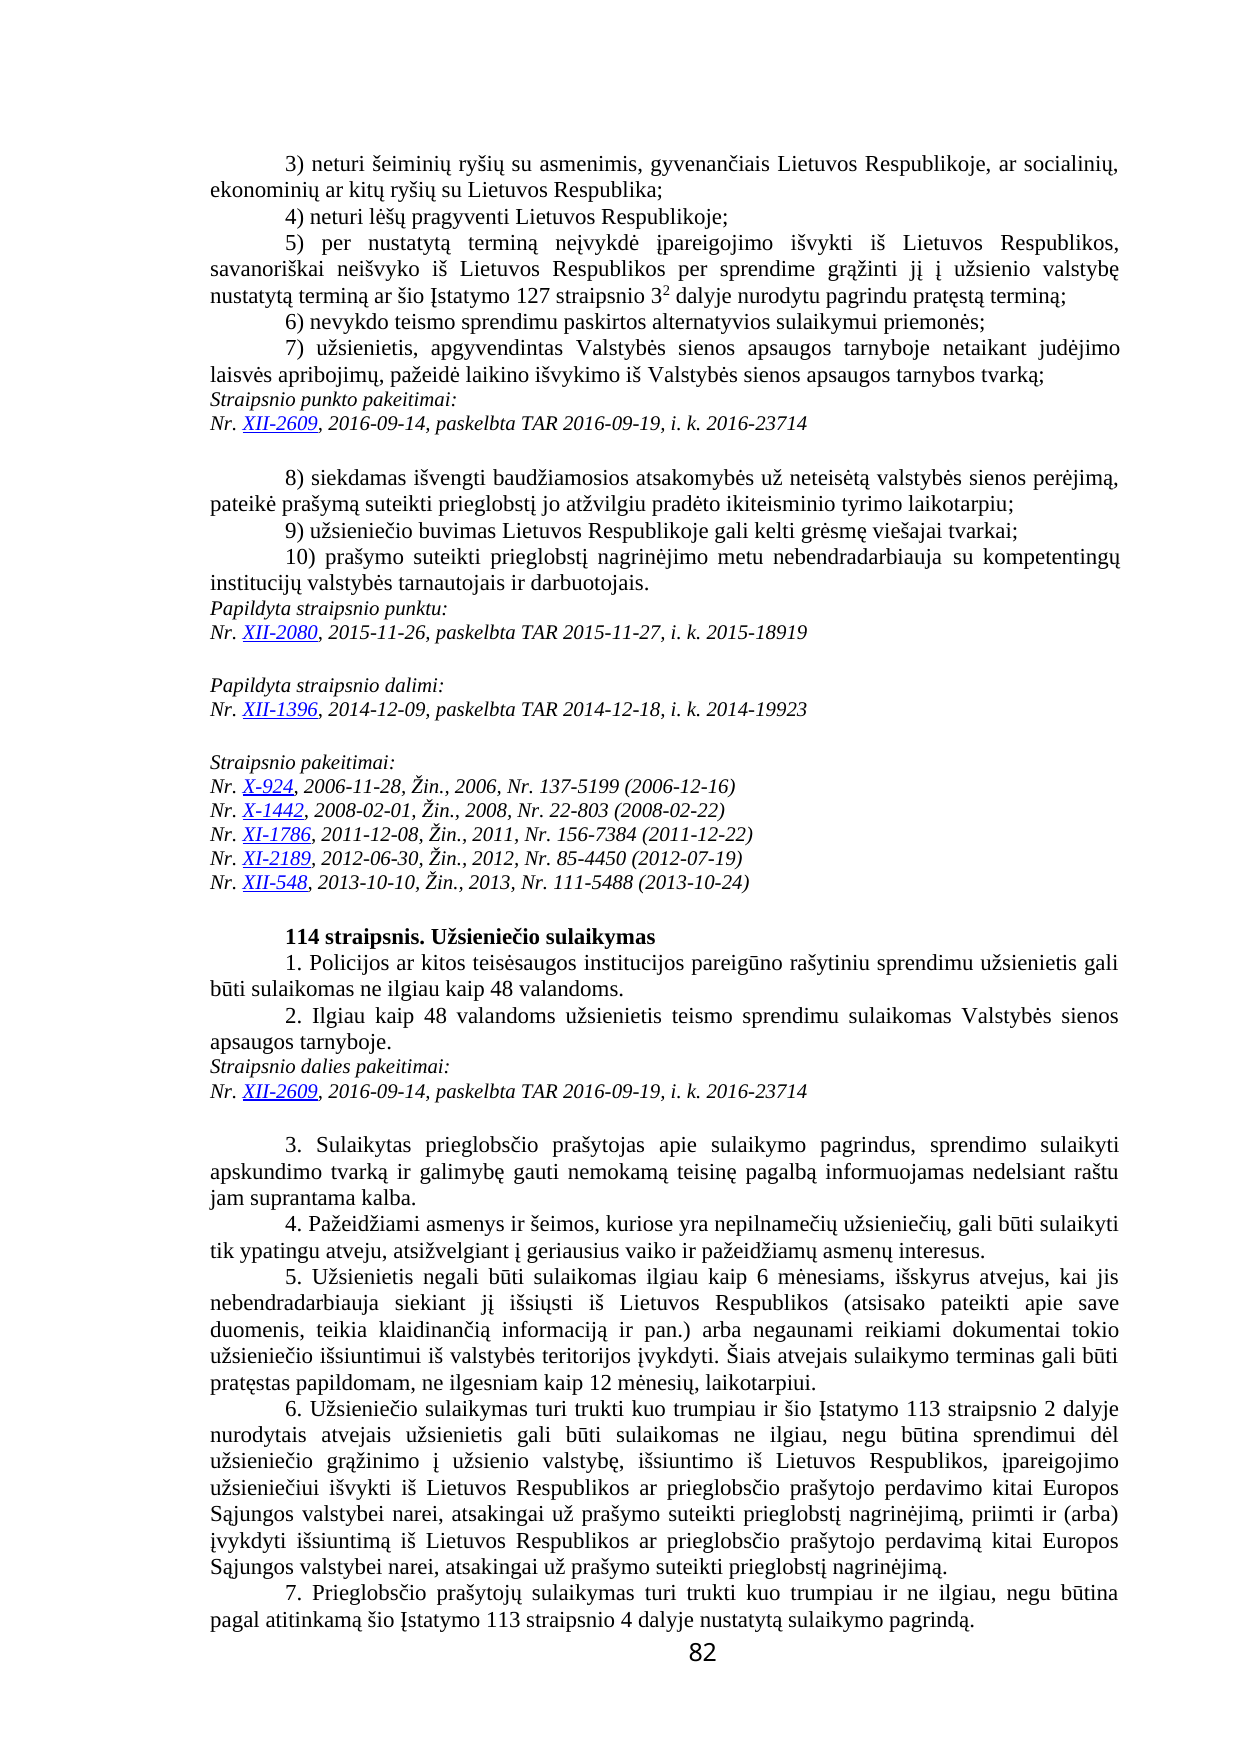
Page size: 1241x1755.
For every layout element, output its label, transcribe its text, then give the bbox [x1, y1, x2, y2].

text 10) prašymo suteikti prieglobstį nagrinėjimo metu nebendradarbiauja su kompetentingų institucijų valstybės tarnautojais ir darbuotojais. [210, 543, 1120, 596]
text 9) užsieniečio buvimas Lietuvos Respublikoje gali kelti grėsmę viešajai tvarkai; [210, 517, 1120, 543]
text Papildyta straipsnio punktu: [210, 596, 1120, 620]
text Nr. X-1442, 2008-02-01, Žin., 2008, Nr. 22-803 (2008-02-22) [210, 798, 1120, 822]
text 7. Prieglobsčio prašytojų sulaikymas turi trukti kuo trumpiau ir ne ilgiau, negu būtina pagal atitinkamą šio Įstatymo 113 straipsnio 4 dalyje nustatytą sulaikymo pagrindą. [210, 1579, 1120, 1632]
text 6. Užsieniečio sulaikymas turi trukti kuo trumpiau ir šio Įstatymo 113 straipsnio 2 dalyje nurodytais atvejais užsienietis gali būti sulaikomas ne ilgiau, negu būtina sprendimui dėl užsieniečio grąžinimo į užsienio valstybę, išsiuntimo iš Lietuvos Respublikos, įpareigojimo užsieniečiui išvykti iš Lietuvos Respublikos ar prieglobsčio prašytojo perdavimo kitai Europos Sąjungos valstybei narei, atsakingai už prašymo suteikti prieglobstį nagrinėjimą, priimti ir (arba) įvykdyti išsiuntimą iš Lietuvos Respublikos ar prieglobsčio prašytojo perdavimą kitai Europos Sąjungos valstybei narei, atsakingai už prašymo suteikti prieglobstį nagrinėjimą. [210, 1395, 1120, 1579]
text 5) per nustatytą terminą neįvykdė įpareigojimo išvykti iš Lietuvos Respublikos, savanoriškai neišvyko iš Lietuvos Respublikos per sprendime grąžinti jį į užsienio valstybę nustatytą terminą ar šio Įstatymo 127 straipsnio 32 dalyje nurodytu pagrindu pratęstą terminą; [210, 229, 1120, 308]
text Nr. XII-2609, 2016-09-14, paskelbta TAR 2016-09-19, i. k. 2016-23714 [210, 1078, 1120, 1103]
text 4. Pažeidžiami asmenys ir šeimos, kuriose yra nepilnamečių užsieniečių, gali būti sulaikyti tik ypatingu atveju, atsižvelgiant į geriausius vaiko ir pažeidžiamų asmenų interesus. [210, 1210, 1120, 1263]
text 3) neturi šeiminių ryšių su asmenimis, gyvenančiais Lietuvos Respublikoje, ar socialinių, ekonominių ar kitų ryšių su Lietuvos Respublika; [210, 150, 1120, 203]
text Nr. XII-2609, 2016-09-14, paskelbta TAR 2016-09-19, i. k. 2016-23714 [210, 411, 1120, 435]
text Nr. XII-1396, 2014-12-09, paskelbta TAR 2014-12-18, i. k. 2014-19923 [210, 697, 1120, 721]
text 6) nevykdo teismo sprendimu paskirtos alternatyvios sulaikymui priemonės; [210, 308, 1120, 334]
text Nr. X-924, 2006-11-28, Žin., 2006, Nr. 137-5199 (2006-12-16) [210, 774, 1120, 798]
text 8) siekdamas išvengti baudžiamosios atsakomybės už neteisėtą valstybės sienos perėjimą, pateikė prašymą suteikti prieglobstį jo atžvilgiu pradėto ikiteisminio tyrimo laikotarpiu; [210, 464, 1120, 517]
text Nr. XI-2189, 2012-06-30, Žin., 2012, Nr. 85-4450 (2012-07-19) [210, 846, 1120, 870]
text Straipsnio punkto pakeitimai: [210, 387, 1120, 411]
text Nr. XI-1786, 2011-12-08, Žin., 2011, Nr. 156-7384 (2011-12-22) [210, 822, 1120, 846]
text Straipsnio pakeitimai: [210, 749, 1120, 774]
text 114 straipsnis. Užsieniečio sulaikymas [210, 923, 1120, 949]
text 1. Policijos ar kitos teisėsaugos institucijos pareigūno rašytiniu sprendimu užsienietis gali būti sulaikomas ne ilgiau kaip 48 valandoms. [210, 949, 1120, 1002]
text 5. Užsienietis negali būti sulaikomas ilgiau kaip 6 mėnesiams, išskyrus atvejus, kai jis nebendradarbiauja siekiant jį išsiųsti iš Lietuvos Respublikos (atsisako pateikti apie save duomenis, teikia klaidinančią informaciją ir pan.) arba negaunami reikiami dokumentai tokio užsieniečio išsiuntimui iš valstybės teritorijos įvykdyti. Šiais atvejais sulaikymo terminas gali būti pratęstas papildomam, ne ilgesniam kaip 12 mėnesių, laikotarpiui. [210, 1263, 1120, 1395]
text Nr. XII-548, 2013-10-10, Žin., 2013, Nr. 111-5488 (2013-10-24) [210, 870, 1120, 894]
text 7) užsienietis, apgyvendintas Valstybės sienos apsaugos tarnyboje netaikant judėjimo laisvės apribojimų, pažeidė laikino išvykimo iš Valstybės sienos apsaugos tarnybos tvarką; [210, 334, 1120, 387]
text Straipsnio dalies pakeitimai: [210, 1054, 1120, 1078]
text Nr. XII-2080, 2015-11-26, paskelbta TAR 2015-11-27, i. k. 2015-18919 [210, 620, 1120, 644]
text 2. Ilgiau kaip 48 valandoms užsienietis teismo sprendimu sulaikomas Valstybės sienos apsaugos tarnyboje. [210, 1002, 1120, 1054]
text Papildyta straipsnio dalimi: [210, 673, 1120, 697]
text 4) neturi lėšų pragyventi Lietuvos Respublikoje; [210, 203, 1120, 229]
text 3. Sulaikytas prieglobsčio prašytojas apie sulaikymo pagrindus, sprendimo sulaikyti apskundimo tvarką ir galimybę gauti nemokamą teisinę pagalbą informuojamas nedelsiant raštu jam suprantama kalba. [210, 1131, 1120, 1210]
